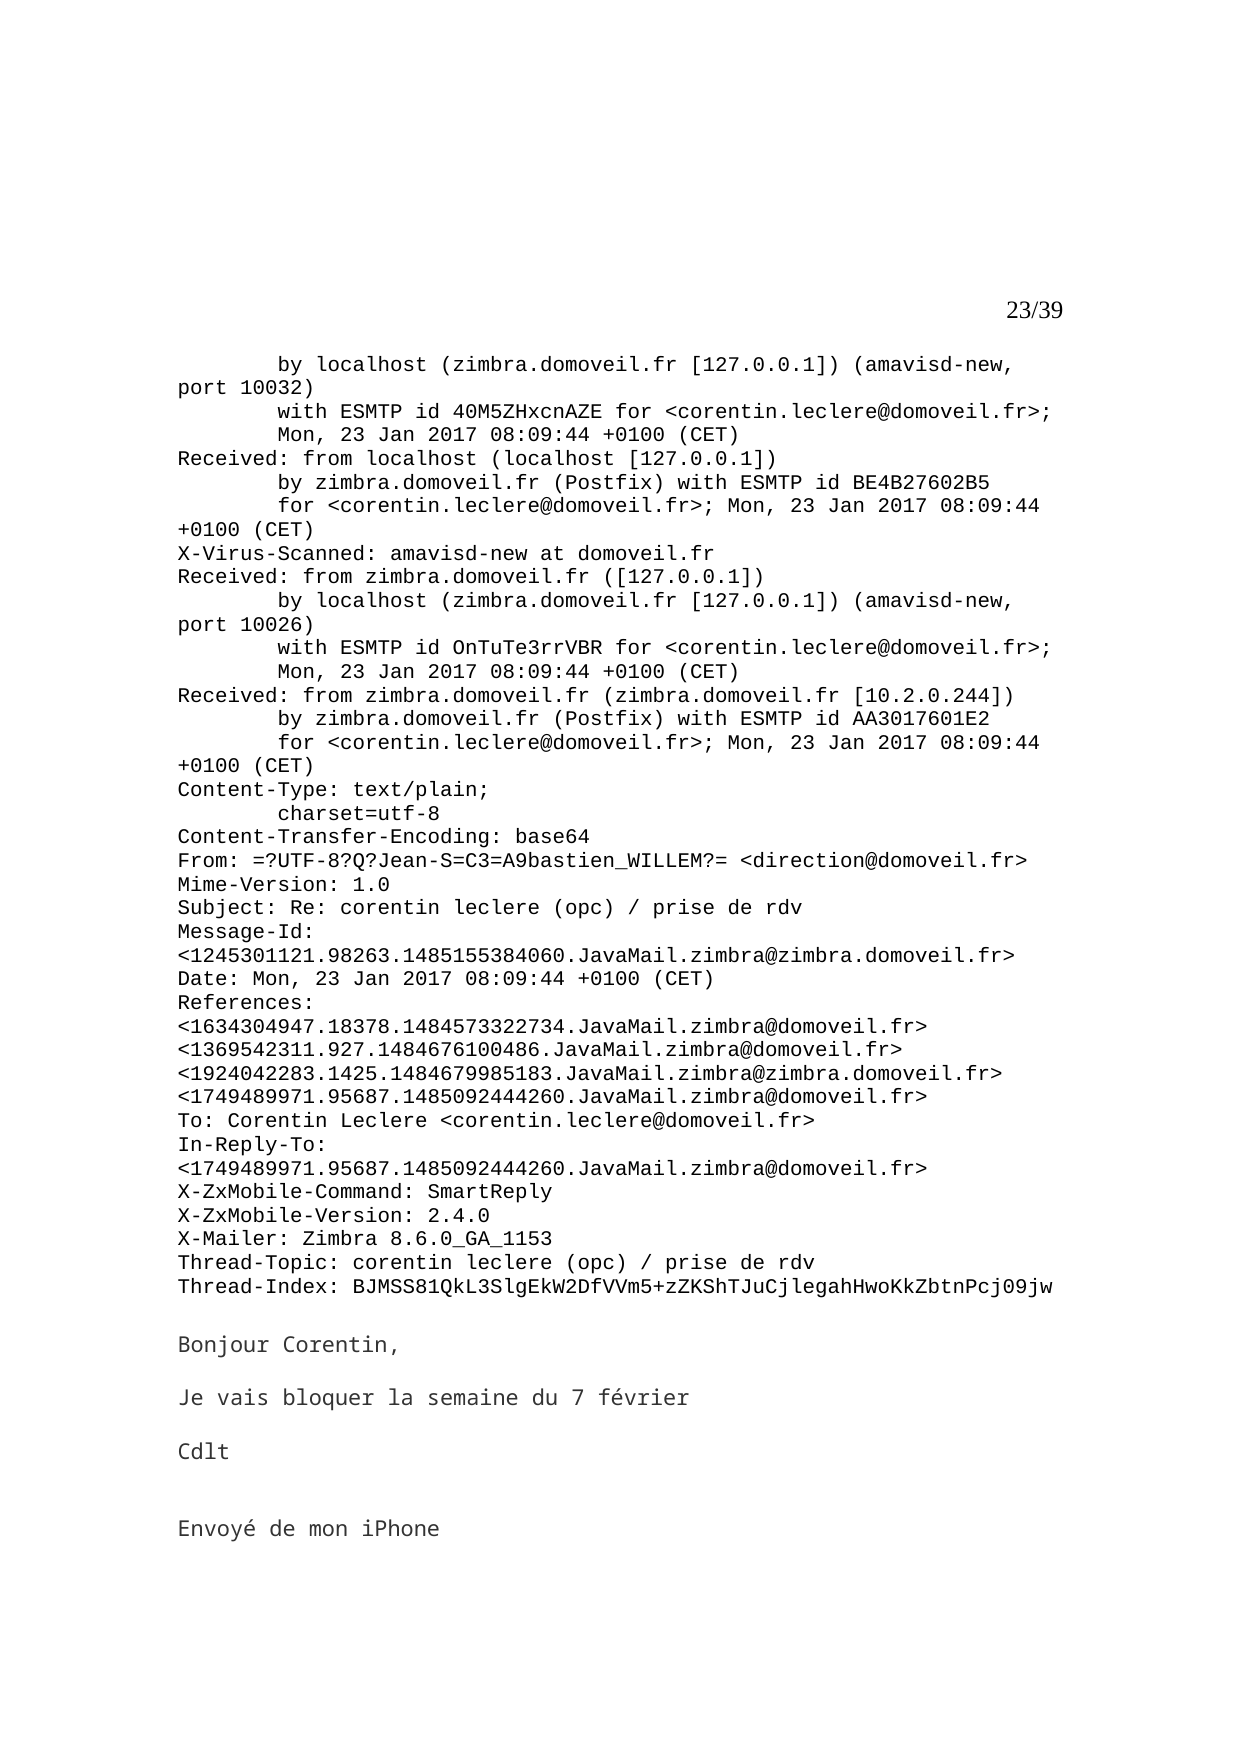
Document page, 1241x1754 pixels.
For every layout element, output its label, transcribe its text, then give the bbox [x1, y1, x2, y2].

text From: =?UTF-8?Q?Jean-S=C3=A9bastien_WILLEM?= <direction@domoveil.fr> [177, 850, 1063, 874]
text for <corentin.leclere@domoveil.fr>; Mon, 23 Jan 2017 08:09:44 +0100 (CET) [177, 495, 1063, 543]
text with ESMTP id OnTuTe3rrVBR for <corentin.leclere@domoveil.fr>; [177, 637, 1063, 661]
text X-ZxMobile-Command: SmartReply [177, 1181, 1063, 1205]
text by zimbra.domoveil.fr (Postfix) with ESMTP id BE4B27602B5 [177, 472, 1063, 495]
text Received: from localhost (localhost [127.0.0.1]) [177, 448, 1063, 472]
text Mon, 23 Jan 2017 08:09:44 +0100 (CET) [177, 661, 1063, 684]
text To: Corentin Leclere <corentin.leclere@domoveil.fr> [177, 1110, 1063, 1134]
text Received: from zimbra.domoveil.fr (zimbra.domoveil.fr [10.2.0.244]) [177, 684, 1063, 708]
text by localhost (zimbra.domoveil.fr [127.0.0.1]) (amavisd-new, port 10026) [177, 590, 1063, 637]
text X-Virus-Scanned: amavisd-new at domoveil.fr [177, 543, 1063, 566]
text Thread-Index: BJMSS81QkL3SlgEkW2DfVVm5+zZKShTJuCjlegahHwoKkZbtnPcj09jw [177, 1276, 1063, 1299]
text by localhost (zimbra.domoveil.fr [127.0.0.1]) (amavisd-new, port 10032) [177, 353, 1063, 401]
text for <corentin.leclere@domoveil.fr>; Mon, 23 Jan 2017 08:09:44 +0100 (CET) [177, 732, 1063, 779]
text charset=utf-8 [177, 803, 1063, 826]
text Content-Type: text/plain; [177, 779, 1063, 803]
text References: <1634304947.18378.1484573322734.JavaMail.zimbra@domoveil.fr> <1369542311.927.1484676100486.JavaMail.zimbra@domoveil.fr> <1924042283.1425.1484679985183.JavaMail.zimbra@zimbra.domoveil.fr> <1749489971.95687.1485092444260.JavaMail.zimbra@domoveil.fr> [177, 992, 1063, 1110]
text Subject: Re: corentin leclere (opc) / prise de rdv [177, 897, 1063, 921]
text In-Reply-To: <1749489971.95687.1485092444260.JavaMail.zimbra@domoveil.fr> [177, 1134, 1063, 1181]
text by zimbra.domoveil.fr (Postfix) with ESMTP id AA3017601E2 [177, 708, 1063, 732]
text X-Mailer: Zimbra 8.6.0_GA_1153 [177, 1228, 1063, 1252]
text Content-Transfer-Encoding: base64 [177, 826, 1063, 850]
text Mon, 23 Jan 2017 08:09:44 +0100 (CET) [177, 424, 1063, 448]
text X-ZxMobile-Version: 2.4.0 [177, 1205, 1063, 1228]
text Message-Id: <1245301121.98263.1485155384060.JavaMail.zimbra@zimbra.domoveil.fr> [177, 921, 1063, 968]
text Mime-Version: 1.0 [177, 874, 1063, 897]
text Date: Mon, 23 Jan 2017 08:09:44 +0100 (CET) [177, 968, 1063, 992]
text Bonjour Corentin, Je vais bloquer la semaine du 7 février Cdlt Envoyé de mon iPhone [177, 1329, 1063, 1543]
text Received: from zimbra.domoveil.fr ([127.0.0.1]) [177, 566, 1063, 590]
text Thread-Topic: corentin leclere (opc) / prise de rdv [177, 1252, 1063, 1276]
text with ESMTP id 40M5ZHxcnAZE for <corentin.leclere@domoveil.fr>; [177, 401, 1063, 424]
